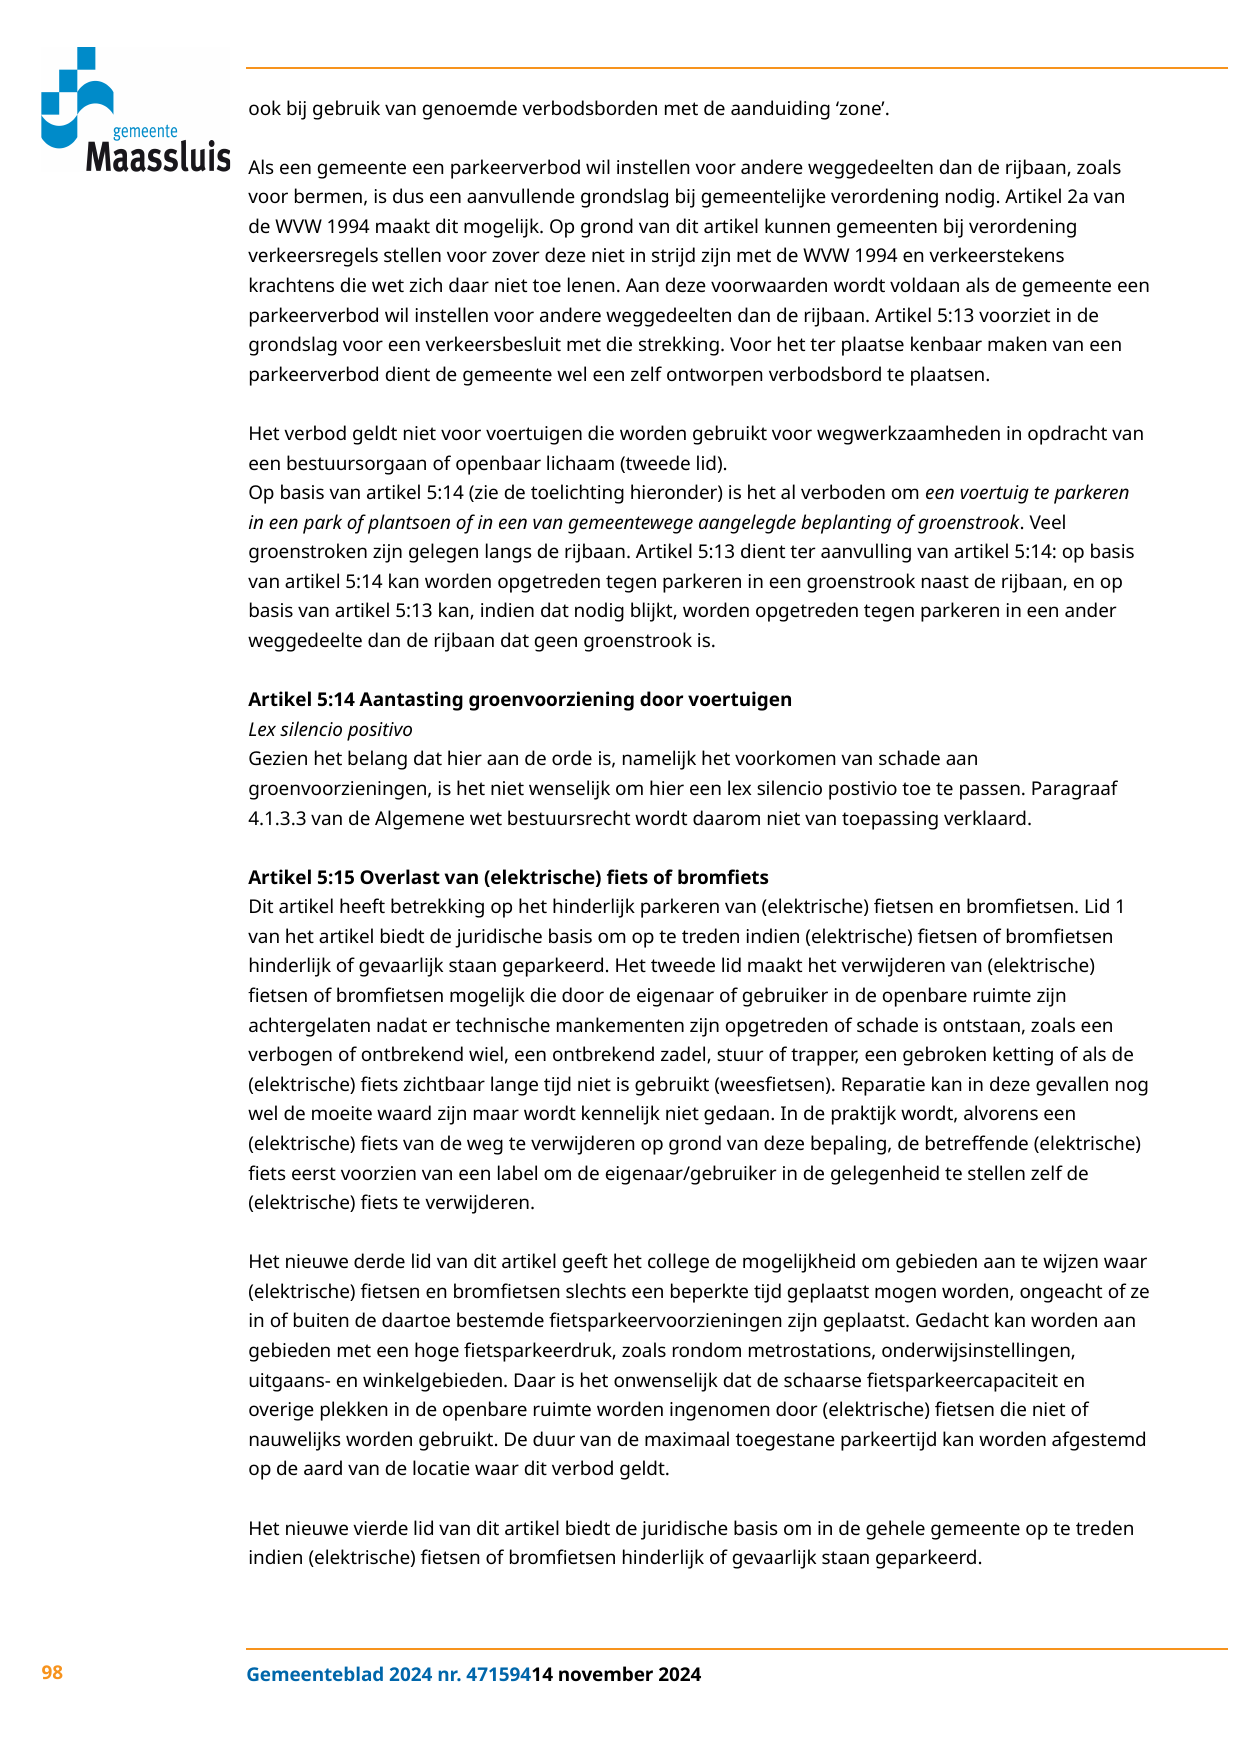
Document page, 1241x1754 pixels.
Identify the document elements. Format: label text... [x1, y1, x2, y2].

picture [41, 47, 231, 172]
text Het verbod geldt niet voor voertuigen die worden gebruikt voor wegwerkzaamheden in opdracht van een bestuursorgaan of openbaar lichaam (tweede lid). [248, 420, 1152, 476]
text Gezien het belang dat hier aan de orde is, namelijk het voorkomen van schade aan groenvoorzieningen, is het niet wenselijk om hier een lex silencio postivio toe te passen. Paragraaf 4.1.3.3 van de Algemene wet bestuursrecht wordt daarom niet van toepassing verklaard. [248, 746, 1152, 831]
text Het nieuwe derde lid van dit artikel geeft het college de mogelijkheid om gebieden aan te wijzen waar (elektrische) fietsen en bromfietsen slechts een beperkte tijd geplaatst mogen worden, ongeacht of ze in of buiten de daartoe bestemde fietsparkeervoorzieningen zijn geplaatst. Gedacht kan worden aan gebieden met een hoge fietsparkeerdruk, zoals rondom metrostations, onderwijsinstellingen, uitgaans- en winkelgebieden. Daar is het onwenselijk dat de schaarse fietsparkeercapaciteit en overige plekken in de openbare ruimte worden ingenomen door (elektrische) fietsen die niet of nauwelijks worden gebruikt. De duur van de maximaal toegestane parkeertijd kan worden afgestemd op de aard van de locatie waar dit verbod geldt. [248, 1248, 1152, 1481]
text Artikel 5:14 Aantasting groenvoorziening door voertuigen [248, 686, 1152, 712]
picture [41, 47, 77, 92]
text Artikel 5:15 Overlast van (elektrische) fiets of bromfiets [248, 864, 1152, 890]
text Het nieuwe vierde lid van dit artikel biedt de juridische basis om in de gehele gemeente op te treden indien (elektrische) fietsen of bromfietsen hinderlijk of gevaarlijk staan geparkeerd. [248, 1515, 1152, 1570]
text Als een gemeente een parkeerverbod wil instellen voor andere weggedeelten dan de rijbaan, zoals voor bermen, is dus een aanvullende grondslag bij gemeentelijke verordening nodig. Artikel 2a van de WVW 1994 maakt dit mogelijk. Op grond van dit artikel kunnen gemeenten bij verordening verkeersregels stellen voor zover deze niet in strijd zijn met de WVW 1994 en verkeerstekens krachtens die wet zich daar niet toe lenen. Aan deze voorwaarden wordt voldaan als de gemeente een parkeerverbod wil instellen voor andere weggedeelten dan de rijbaan. Artikel 5:13 voorziet in de grondslag voor een verkeersbesluit met die strekking. Voor het ter plaatse kenbaar maken van een parkeerverbod dient de gemeente wel een zelf ontworpen verbodsbord te plaatsen. [248, 154, 1152, 387]
text Op basis van artikel 5:14 (zie de toelichting hieronder) is het al verboden om een voertuig te parkeren in een park of plantsoen of in een van gemeentewege aangelegde beplanting of groenstrook. Veel groenstroken zijn gelegen langs de rijbaan. Artikel 5:13 dient ter aanvulling van artikel 5:14: op basis van artikel 5:14 kan worden opgetreden tegen parkeren in een groenstrook naast de rijbaan, en op basis van artikel 5:13 kan, indien dat nodig blijkt, worden opgetreden tegen parkeren in een ander weggedeelte dan de rijbaan dat geen groenstrook is. [248, 479, 1152, 653]
text Dit artikel heeft betrekking op het hinderlijk parkeren van (elektrische) fietsen en bromfietsen. Lid 1 van het artikel biedt de juridische basis om op te treden indien (elektrische) fietsen of bromfietsen hinderlijk of gevaarlijk staan geparkeerd. Het tweede lid maakt het verwijderen van (elektrische) fietsen of bromfietsen mogelijk die door de eigenaar of gebruiker in de openbare ruimte zijn achtergelaten nadat er technische mankementen zijn opgetreden of schade is ontstaan, zoals een verbogen of ontbrekend wiel, een ontbrekend zadel, stuur of trapper, een gebroken ketting of als de (elektrische) fiets zichtbaar lange tijd niet is gebruikt (weesfietsen). Reparatie kan in deze gevallen nog wel de moeite waard zijn maar wordt kennelijk niet gedaan. In de praktijk wordt, alvorens een (elektrische) fiets van de weg te verwijderen op grond van deze bepaling, de betreffende (elektrische) fiets eerst voorzien van een label om de eigenaar/gebruiker in de gelegenheid te stellen zelf de (elektrische) fiets te verwijderen. [248, 893, 1152, 1215]
text Lex silencio positivo [248, 716, 1152, 742]
text ook bij gebruik van genoemde verbodsborden met de aanduiding ‘zone’. [248, 95, 1152, 121]
